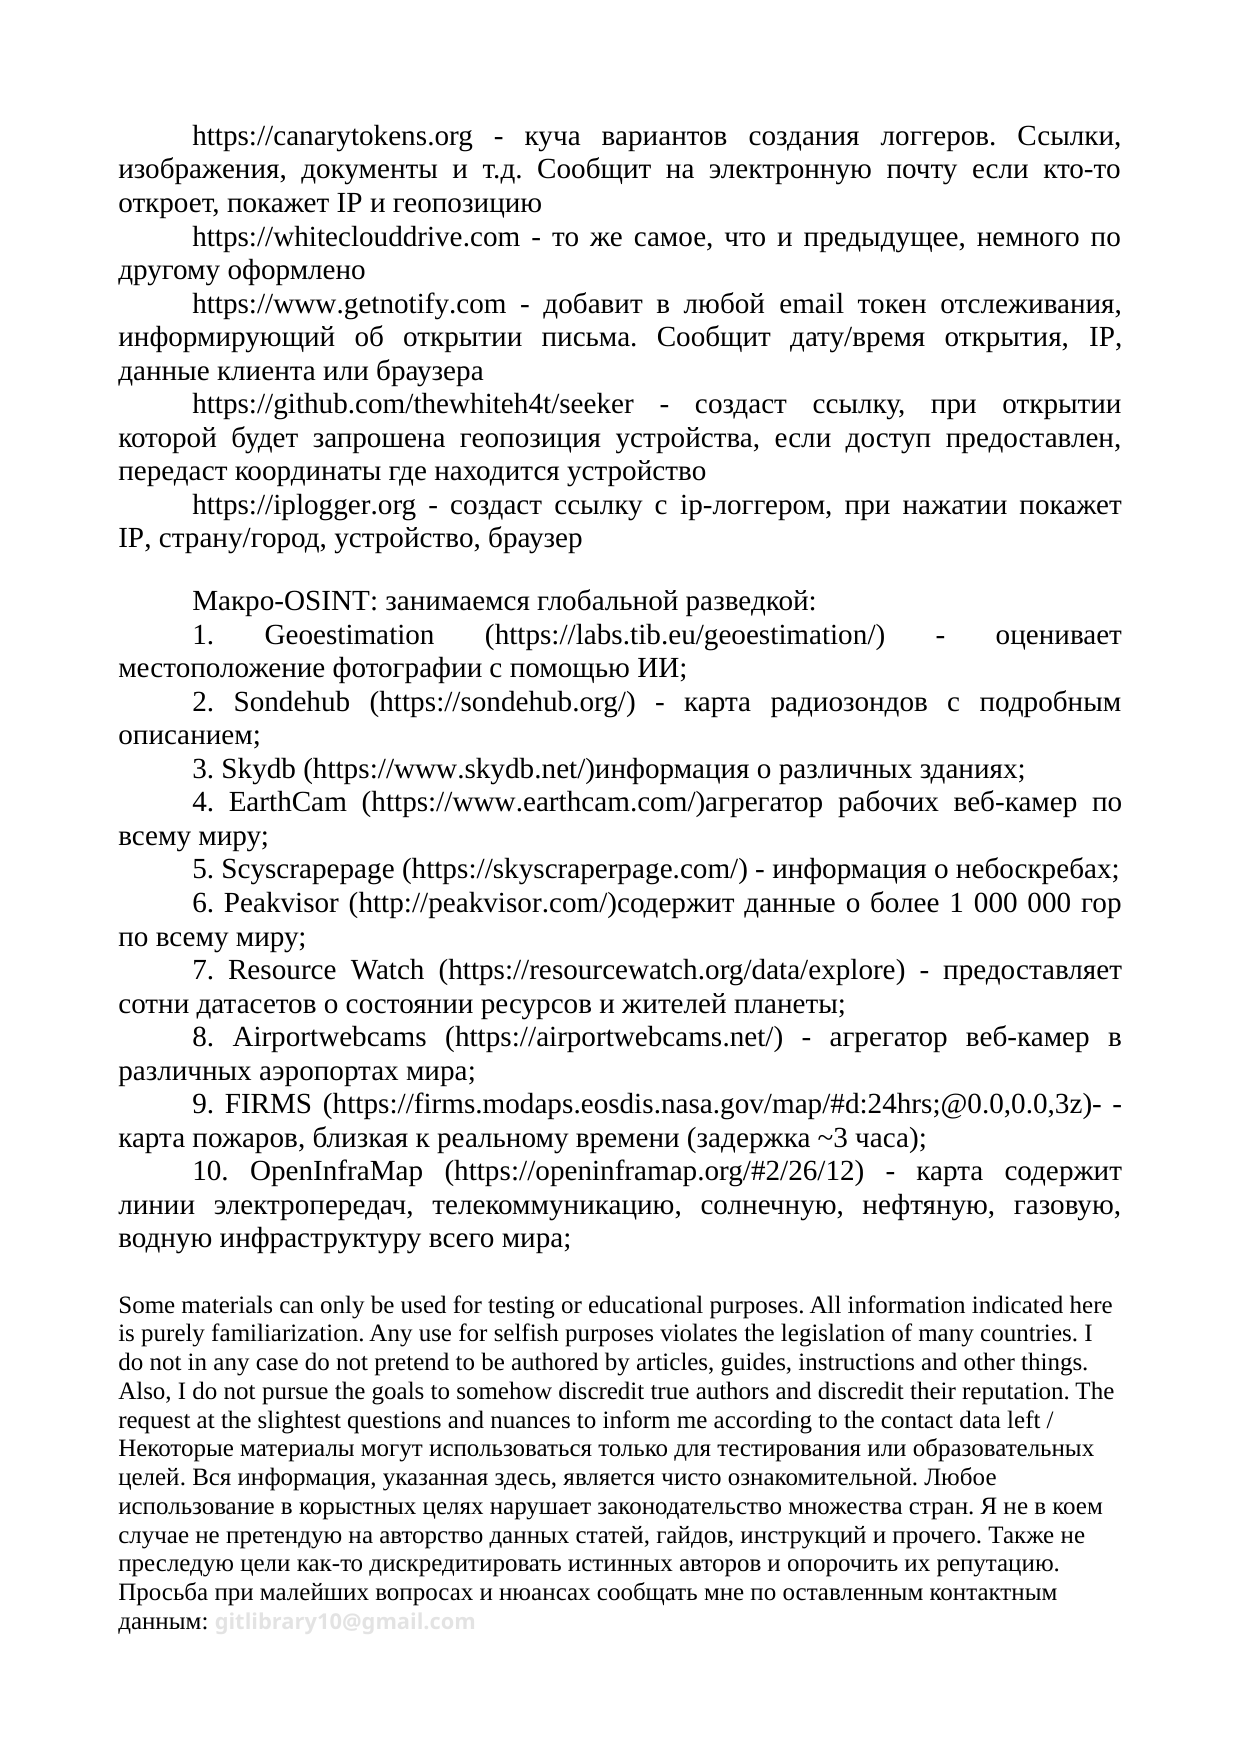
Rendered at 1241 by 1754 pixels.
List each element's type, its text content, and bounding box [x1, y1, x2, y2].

text https://github.com/thewhiteh4t/seeker - создаст ссылку, при открытии которой будет запрошена геопозиция устройства, если доступ предоставлен, передаст координаты где находится устройство [118, 386, 1122, 487]
text https://www.getnotify.com - добавит в любой email токен отслеживания, информирующий об открытии письма. Сообщит дату/время открытия, IP, данные клиента или браузера [118, 286, 1122, 386]
text https://whiteclouddrive.com - то же самое, что и предыдущее, немного по другому оформлено [118, 219, 1122, 286]
text https://canarytokens.org - куча вариантов создания логгеров. Ссылки, изображения, документы и т.д. Сообщит на электронную почту если кто-то откроет, покажет IP и геопозицию [118, 118, 1122, 219]
text 3. Skydb (https://www.skydb.net/)информация о различных зданиях; [118, 751, 1122, 784]
text 9. FIRMS (https://firms.modaps.eosdis.nasa.gov/map/#d:24hrs;@0.0,0.0,3z)- - карта пожаров, близкая к реальному времени (задержка ~3 часа); [118, 1086, 1122, 1153]
text https://iplogger.org - создаст ссылку с ip-логгером, при нажатии покажет IP, страну/город, устройство, браузер [118, 487, 1122, 554]
text 4. EarthCam (https://www.earthcam.com/)агрегатор рабочих веб-камер по всему миру; [118, 784, 1122, 852]
text 5. Scyscrapepage (https://skyscraperpage.com/) - информация о небоскребах; [118, 852, 1122, 885]
text 1. Geoestimation (https://labs.tib.eu/geoestimation/) - оценивает местоположение фотографии с помощью ИИ; [118, 617, 1122, 684]
text Макро-OSINT: занимаемся глобальной разведкой: [118, 583, 1122, 617]
text 10. OpenInfraMap (https://openinframap.org/#2/26/12) - карта содержит линии электропередач, телекоммуникацию, солнечную, нефтяную, газовую, водную инфраструктуру всего мира; [118, 1153, 1122, 1254]
text 6. Peakvisor (http://peakvisor.com/)cодержит данные о более 1 000 000 гор по всему миру; [118, 885, 1122, 952]
text 8. Airportwebcams (https://airportwebcams.net/) - агрегатор веб-камер в различных аэропортах мира; [118, 1019, 1122, 1086]
text 7. Resource Watch (https://resourcewatch.org/data/explore) - предоставляет сотни датасетов о состоянии ресурсов и жителей планеты; [118, 952, 1122, 1019]
text 2. Sondehub (https://sondehub.org/) - карта радиозондов с подробным описанием; [118, 684, 1122, 751]
